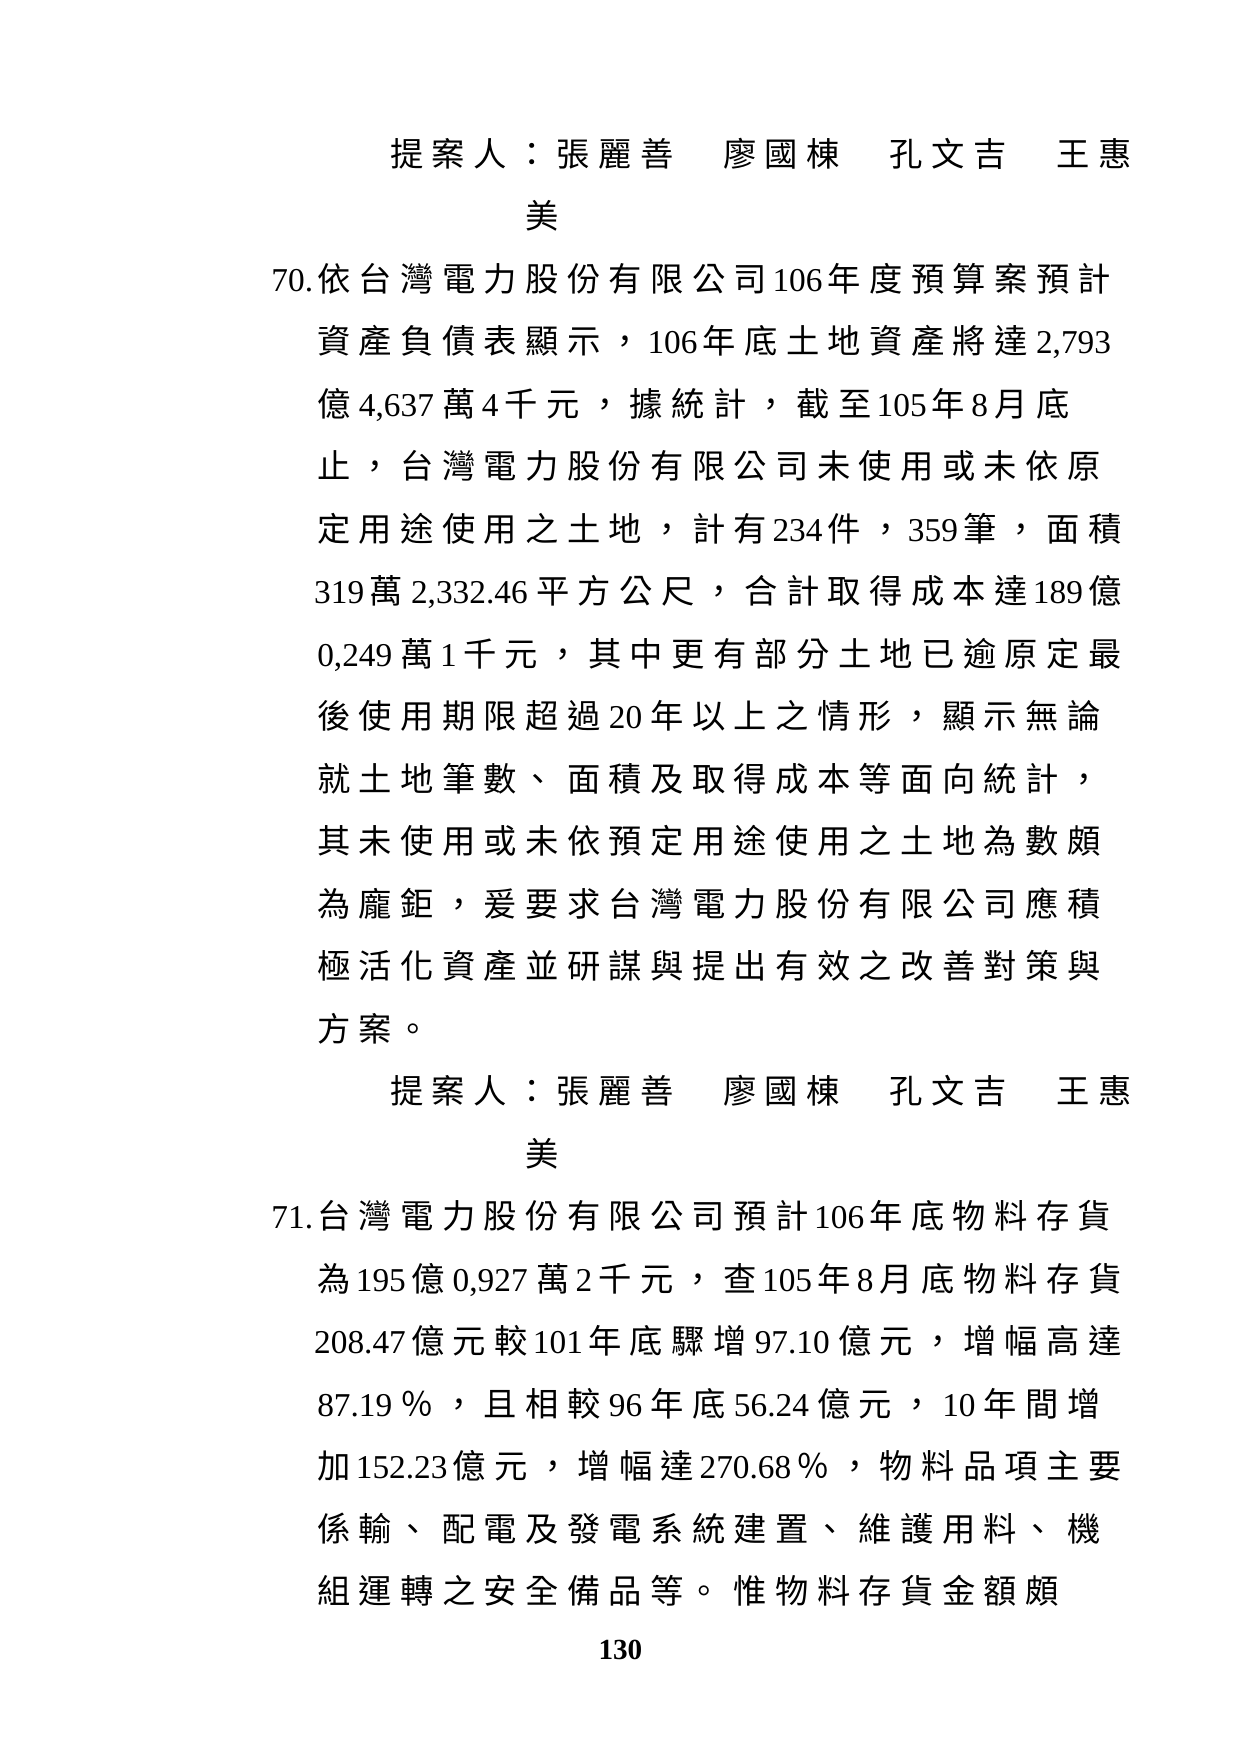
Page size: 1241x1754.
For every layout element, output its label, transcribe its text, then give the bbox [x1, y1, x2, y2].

list 依台灣電力股份有限公司106年度預算案預計資產負債表顯示，106年底土地資產將達2,793億4,637萬4千元，據統計，截至105年8月底止，台灣電力股份有限公司未使用或未依原定用途使用之土地，計有234件，359筆，面積319萬2,332.46平方公尺，合計取得成本達189億0,249萬1千元，其中更有部分土地已逾原定最後使用期限超過20年以上之情形，顯示無論就土地筆數、面積及取得成本等面向統計，其未使用或未依預定用途使用之土地為數頗為龐鉅，爰要求台灣電力股份有限公司應積極活化資產並研謀與提出有效之改善對策與方案。 [267, 235, 1136, 1048]
text 提案人：張麗善 廖國棟 孔文吉 王惠美 [381, 1048, 1136, 1173]
list 台灣電力股份有限公司預計106年底物料存貨為195億0,927萬2千元，查105年8月底物料存貨208.47億元較101年底驟增97.10億元，增幅高達87.19％，且相較96年底56.24億元，10年間增加152.23億元，增幅達270.68％，物料品項主要係輸、配電及發電系統建置、維護用料、機組運轉之安全備品等。惟物料存貨金額頗 [267, 1173, 1136, 1610]
text 提案人：張麗善 廖國棟 孔文吉 王惠美 [381, 110, 1136, 235]
